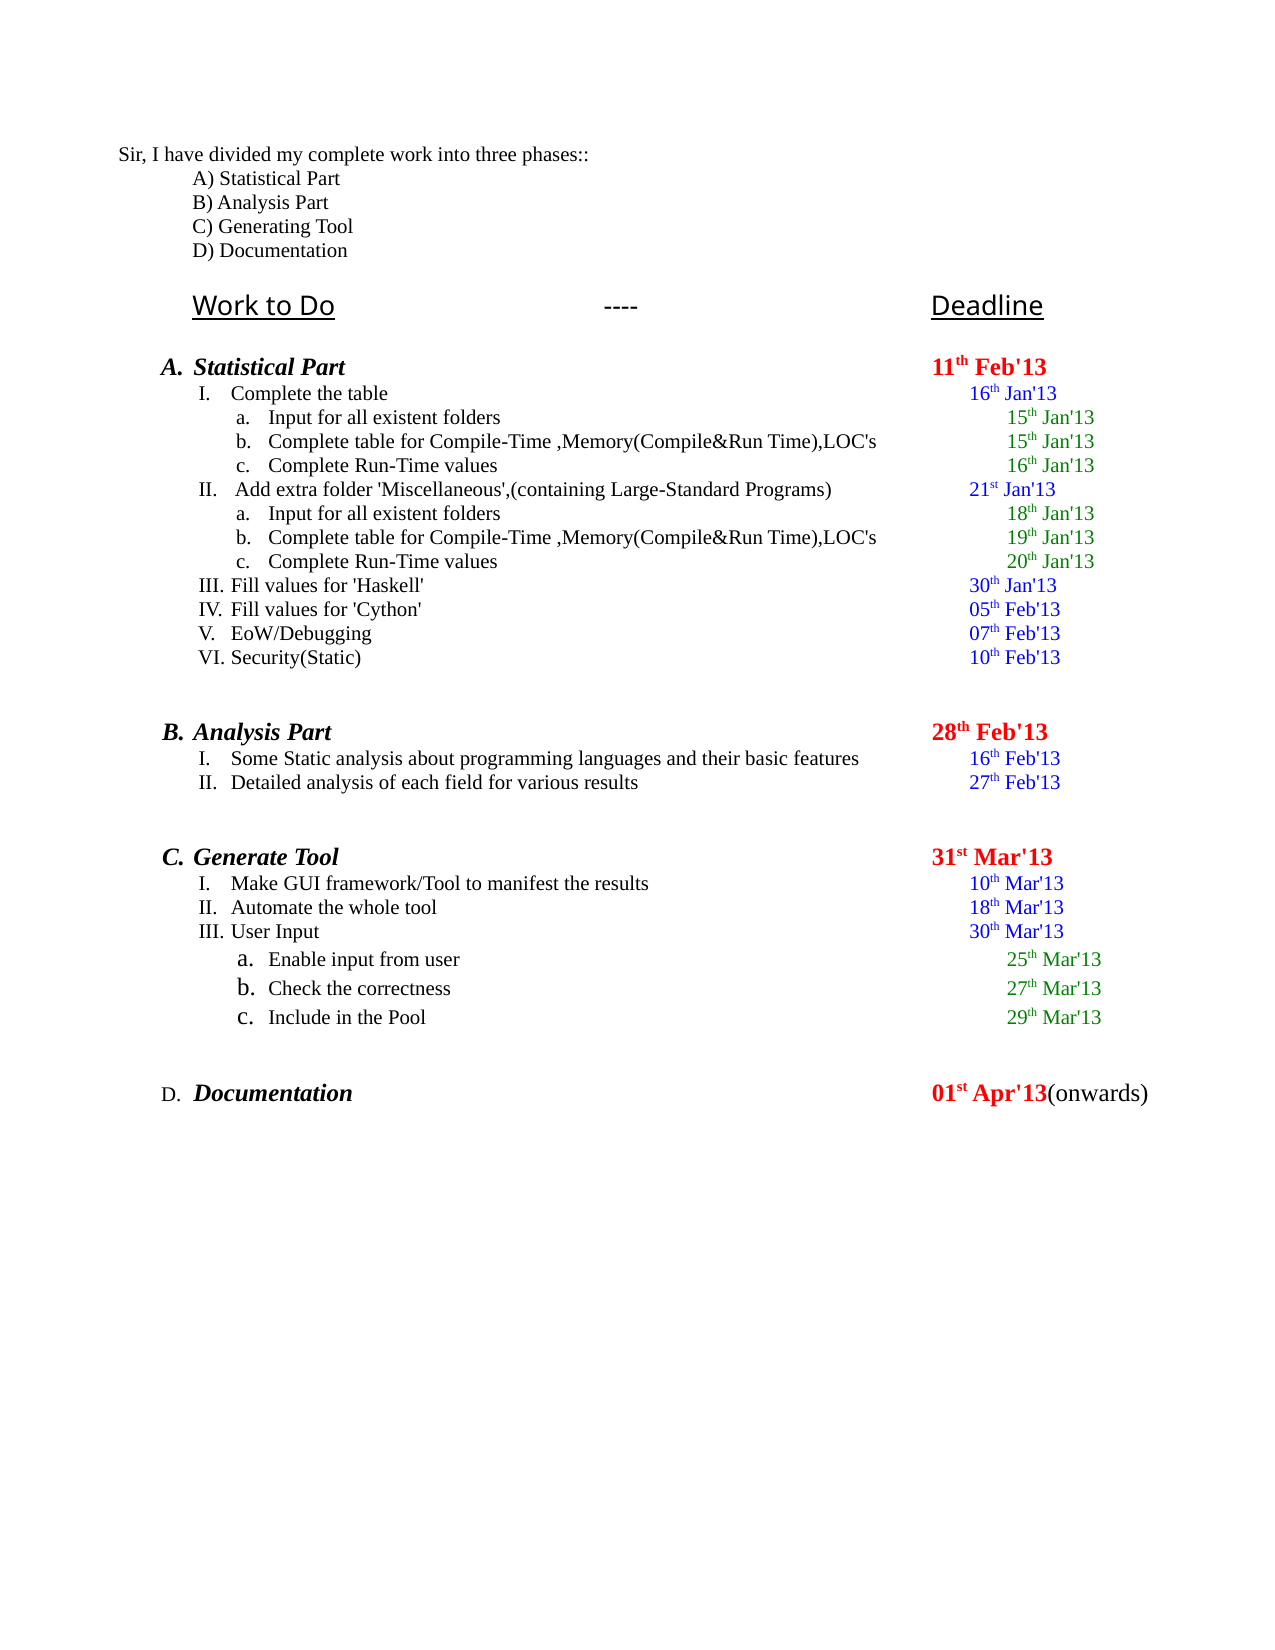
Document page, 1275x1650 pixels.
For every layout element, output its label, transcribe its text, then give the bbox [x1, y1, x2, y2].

text B) Analysis Part [118, 190, 1157, 214]
list Statistical Part 11th Feb'13 [156, 352, 1157, 381]
list User Input 30th Mar'13 [193, 919, 1157, 943]
text Sir, I have divided my complete work into three phases:: [118, 142, 1157, 166]
list Input for all existent folders 18th Jan'13 [231, 501, 1157, 525]
list Automate the whole tool 18th Mar'13 [193, 895, 1157, 919]
list Some Static analysis about programming languages and their basic features 16th Feb'13 [193, 746, 1157, 770]
list Make GUI framework/Tool to manifest the results 10th Mar'13 [193, 871, 1157, 895]
list Detailed analysis of each field for various results 27th Feb'13 [193, 770, 1157, 794]
list Generate Tool 31st Mar'13 [156, 842, 1157, 871]
list Complete the table 16th Jan'13 [193, 381, 1157, 405]
list Include in the Pool 29th Mar'13 [231, 1001, 1157, 1030]
list Analysis Part 28th Feb'13 [156, 717, 1157, 746]
list Complete table for Compile-Time ,Memory(Compile&Run Time),LOC's 19th Jan'13 [231, 525, 1157, 549]
list Check the correctness 27th Mar'13 [231, 972, 1157, 1001]
text D) Documentation [118, 238, 1157, 262]
list Fill values for 'Haskell' 30th Jan'13 [193, 573, 1157, 597]
text A) Statistical Part [118, 166, 1157, 190]
text Work to Do ---- Deadline [118, 287, 1157, 323]
list Complete table for Compile-Time ,Memory(Compile&Run Time),LOC's 15th Jan'13 [231, 429, 1157, 453]
list EoW/Debugging 07th Feb'13 [193, 621, 1157, 645]
list Documentation 01st Apr'13(onwards) [156, 1078, 1157, 1131]
list Input for all existent folders 15th Jan'13 [231, 405, 1157, 429]
list Enable input from user 25th Mar'13 [231, 943, 1157, 972]
text C) Generating Tool [118, 214, 1157, 238]
list Add extra folder 'Miscellaneous',(containing Large-Standard Programs) 21st Jan'13 [193, 477, 1157, 501]
list Security(Static) 10th Feb'13 [193, 645, 1157, 669]
list Complete Run-Time values 16th Jan'13 [231, 453, 1157, 477]
list Fill values for 'Cython' 05th Feb'13 [193, 597, 1157, 621]
list Complete Run-Time values 20th Jan'13 [231, 549, 1157, 573]
